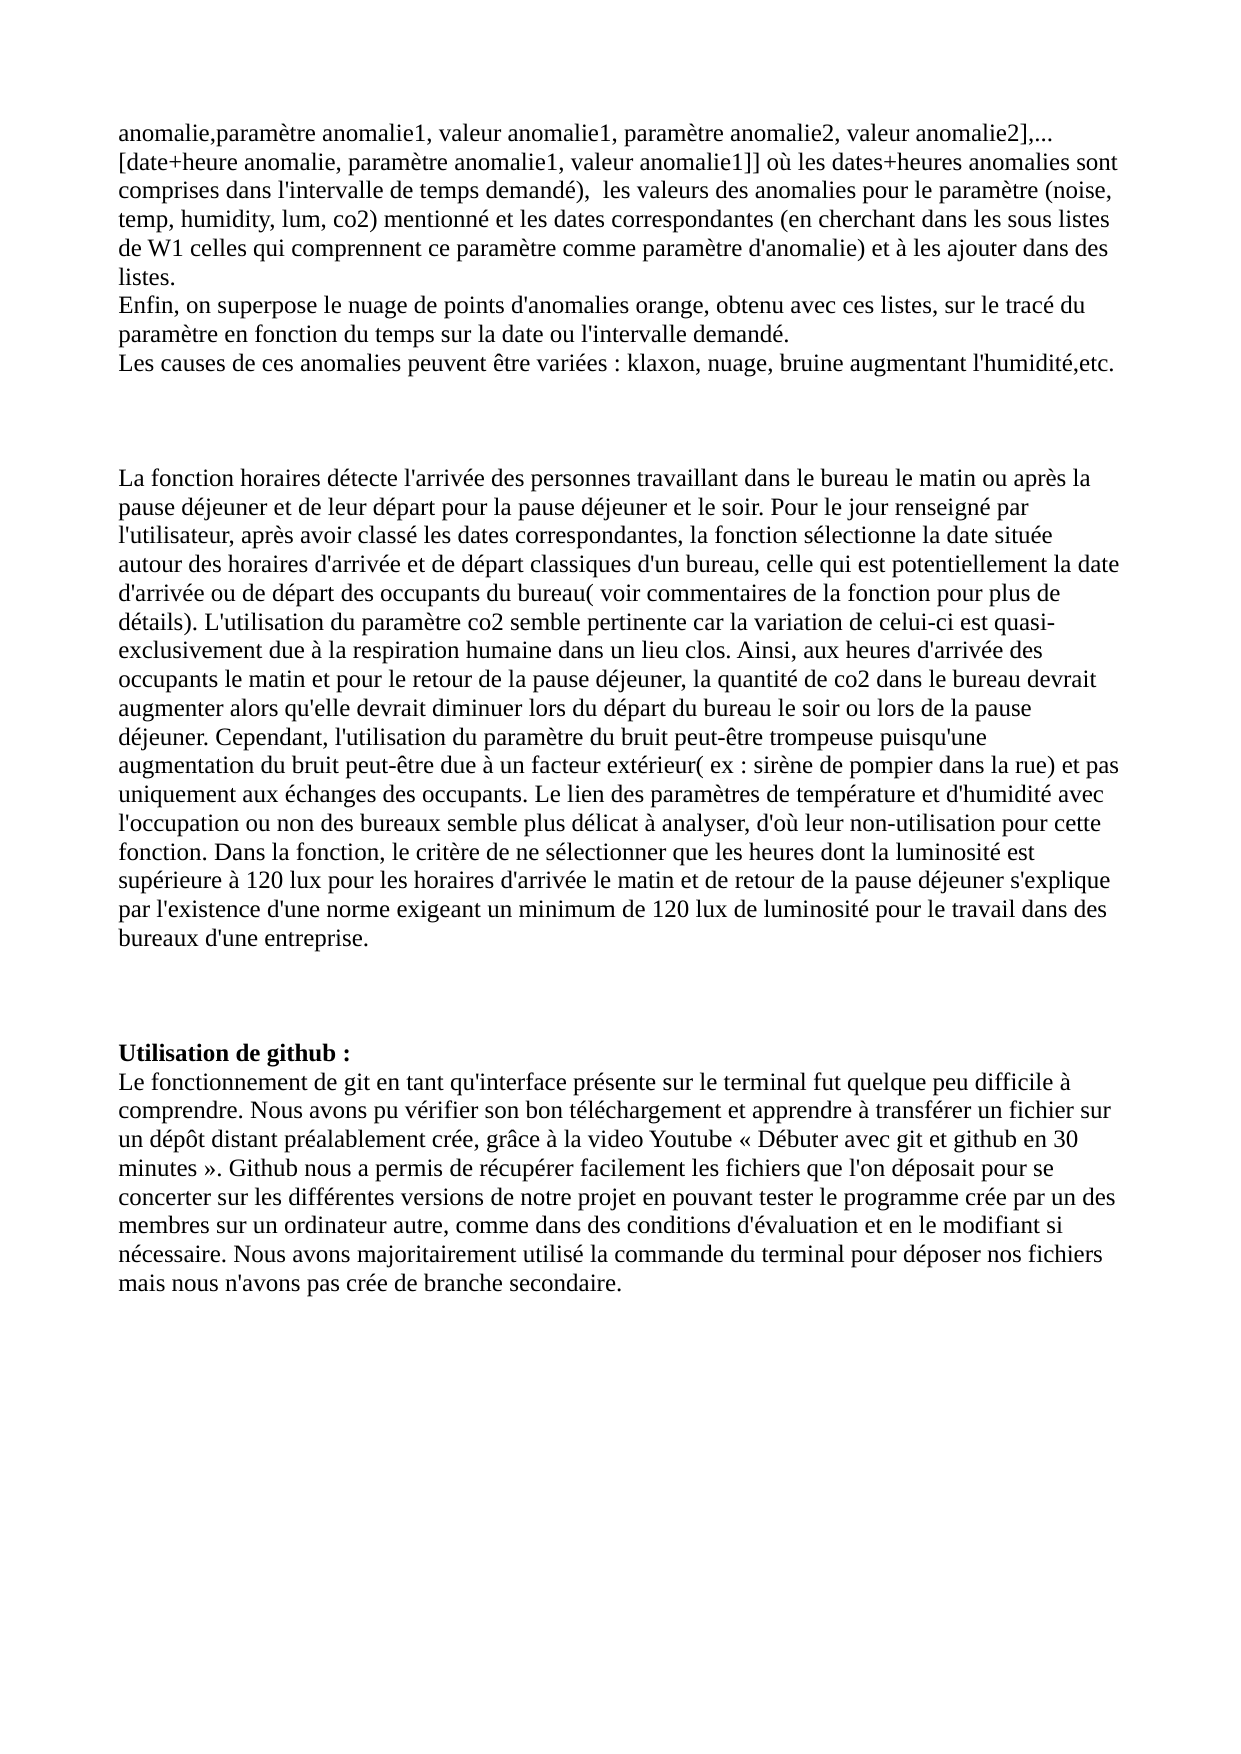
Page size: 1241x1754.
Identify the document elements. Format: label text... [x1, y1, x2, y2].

text anomalie,paramètre anomalie1, valeur anomalie1, paramètre anomalie2, valeur anomalie2],...[date+heure anomalie, paramètre anomalie1, valeur anomalie1]] où les dates+heures anomalies sont comprises dans l'intervalle de temps demandé), les valeurs des anomalies pour le paramètre (noise, temp, humidity, lum, co2) mentionné et les dates correspondantes (en cherchant dans les sous listes de W1 celles qui comprennent ce paramètre comme paramètre d'anomalie) et à les ajouter dans des listes. [118, 118, 1122, 291]
text Utilisation de github : [118, 1038, 1122, 1067]
text Le fonctionnement de git en tant qu'interface présente sur le terminal fut quelque peu difficile à comprendre. Nous avons pu vérifier son bon téléchargement et apprendre à transférer un fichier sur un dépôt distant préalablement crée, grâce à la video Youtube « Débuter avec git et github en 30 minutes ». Github nous a permis de récupérer facilement les fichiers que l'on déposait pour se concerter sur les différentes versions de notre projet en pouvant tester le programme crée par un des membres sur un ordinateur autre, comme dans des conditions d'évaluation et en le modifiant si nécessaire. Nous avons majoritairement utilisé la commande du terminal pour déposer nos fichiers mais nous n'avons pas crée de branche secondaire. [118, 1067, 1122, 1297]
text Les causes de ces anomalies peuvent être variées : klaxon, nuage, bruine augmentant l'humidité,etc. [118, 348, 1122, 377]
text Enfin, on superpose le nuage de points d'anomalies orange, obtenu avec ces listes, sur le tracé du paramètre en fonction du temps sur la date ou l'intervalle demandé. [118, 291, 1122, 348]
text La fonction horaires détecte l'arrivée des personnes travaillant dans le bureau le matin ou après la pause déjeuner et de leur départ pour la pause déjeuner et le soir. Pour le jour renseigné par l'utilisateur, après avoir classé les dates correspondantes, la fonction sélectionne la date située autour des horaires d'arrivée et de départ classiques d'un bureau, celle qui est potentiellement la date d'arrivée ou de départ des occupants du bureau( voir commentaires de la fonction pour plus de détails). L'utilisation du paramètre co2 semble pertinente car la variation de celui-ci est quasi-exclusivement due à la respiration humaine dans un lieu clos. Ainsi, aux heures d'arrivée des occupants le matin et pour le retour de la pause déjeuner, la quantité de co2 dans le bureau devrait augmenter alors qu'elle devrait diminuer lors du départ du bureau le soir ou lors de la pause déjeuner. Cependant, l'utilisation du paramètre du bruit peut-être trompeuse puisqu'une augmentation du bruit peut-être due à un facteur extérieur( ex : sirène de pompier dans la rue) et pas uniquement aux échanges des occupants. Le lien des paramètres de température et d'humidité avec l'occupation ou non des bureaux semble plus délicat à analyser, d'où leur non-utilisation pour cette fonction. Dans la fonction, le critère de ne sélectionner que les heures dont la luminosité est supérieure à 120 lux pour les horaires d'arrivée le matin et de retour de la pause déjeuner s'explique par l'existence d'une norme exigeant un minimum de 120 lux de luminosité pour le travail dans des bureaux d'une entreprise. [118, 463, 1122, 952]
